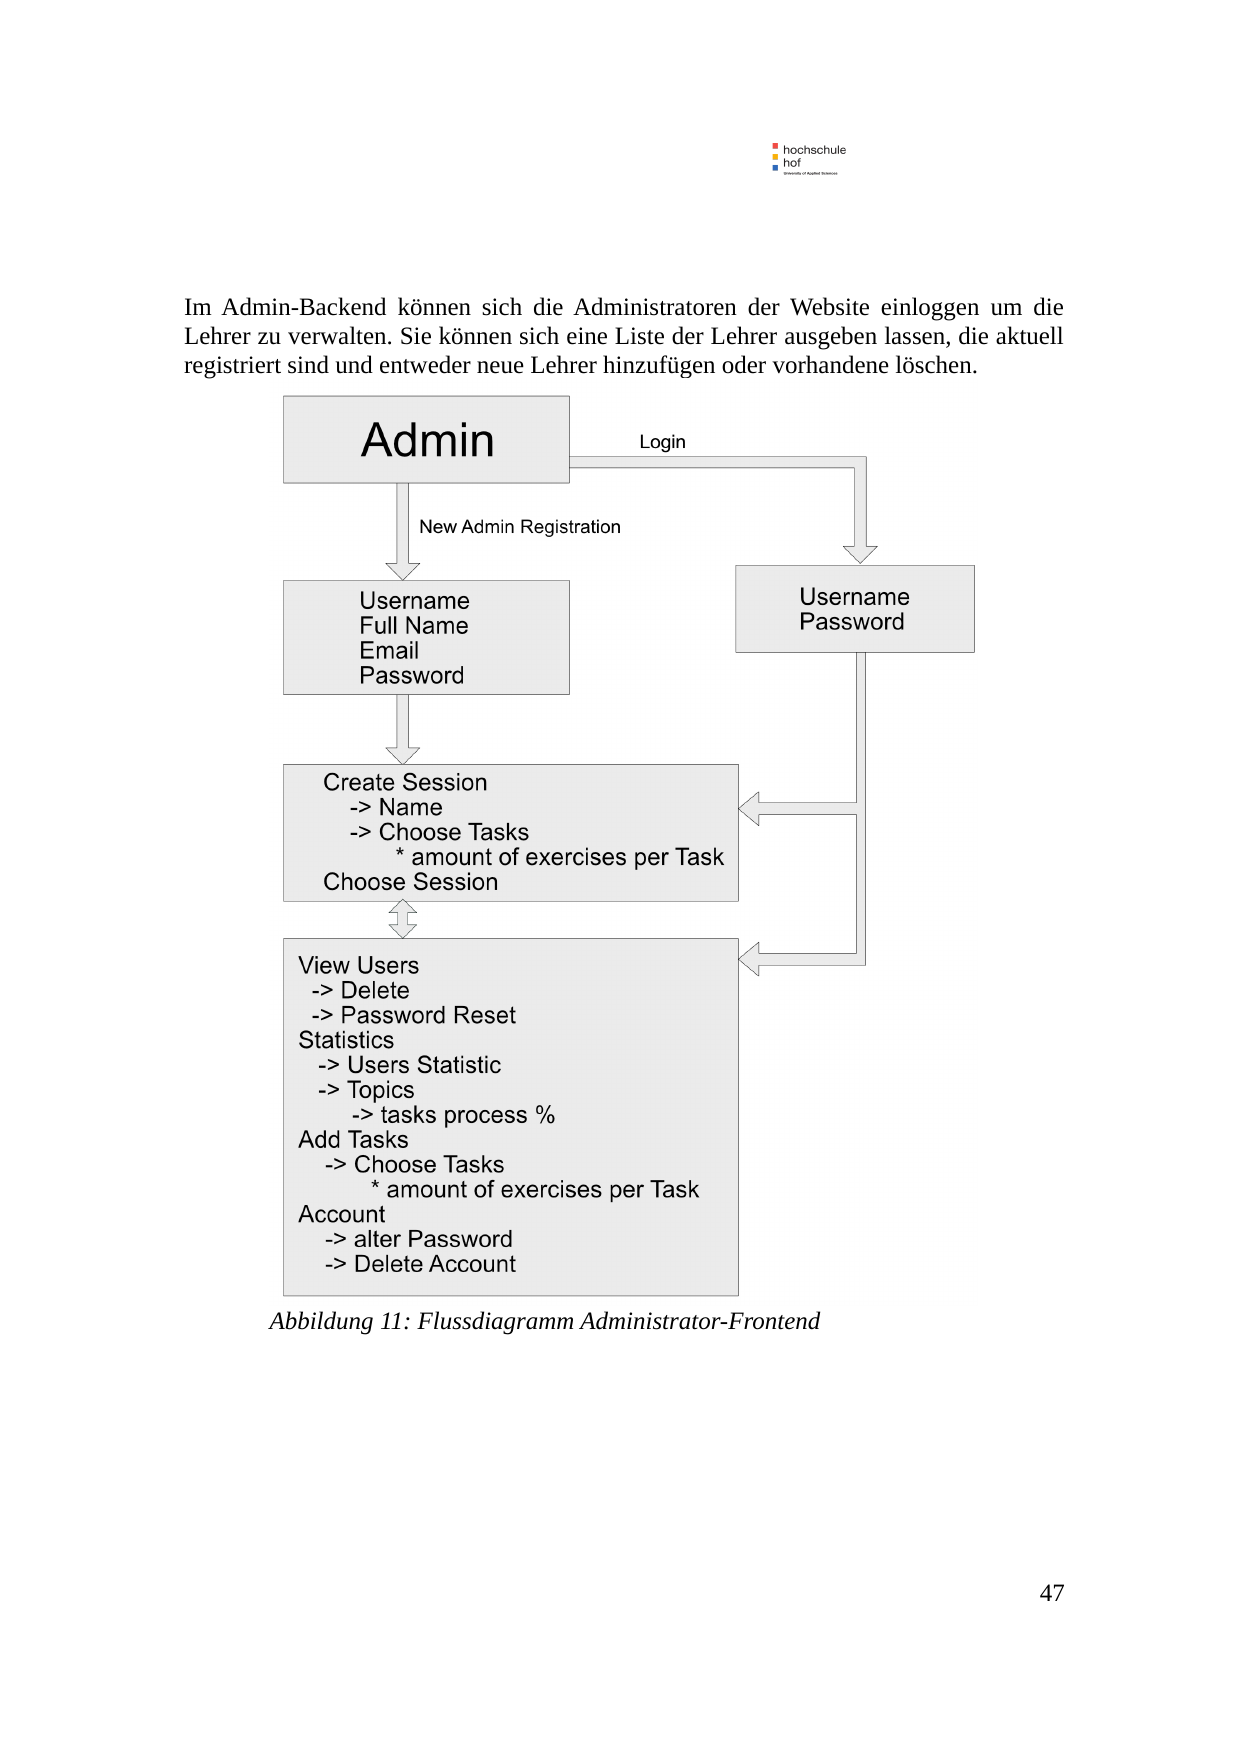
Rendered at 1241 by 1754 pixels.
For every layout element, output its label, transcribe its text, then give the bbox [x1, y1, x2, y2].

picture [269, 378, 978, 1306]
picture [772, 143, 846, 175]
text Abbildung 11: Flussdiagramm Administrator-Frontend [269, 1306, 978, 1335]
text Im Admin-Backend können sich die Administratoren der Website einloggen um die Lehrer zu verwalten. Sie können sich eine Liste der Lehrer ausgeben lassen, die aktuell registriert sind und entweder neue Lehrer hinzufügen oder vorhandene löschen. [184, 292, 1064, 378]
